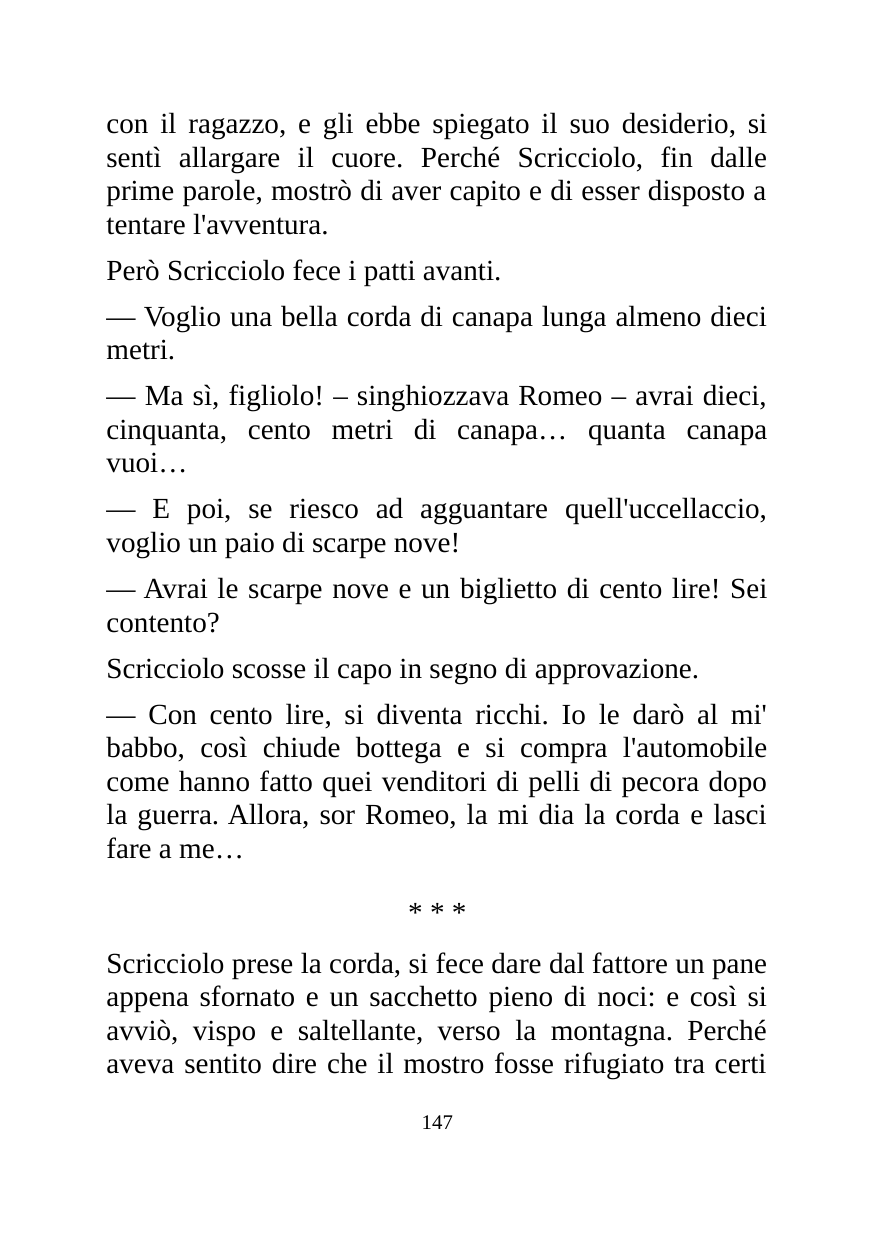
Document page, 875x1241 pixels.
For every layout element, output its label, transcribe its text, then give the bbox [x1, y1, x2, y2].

text — Avrai le scarpe nove e un biglietto di cento lire! Sei contento? [106, 571, 768, 638]
text * * * [106, 895, 768, 928]
text Scricciolo prese la corda, si fece dare dal fattore un pane appena sfornato e un sacchetto pieno di noci: e così si avviò, vispo e saltellante, verso la montagna. Perché aveva sentito dire che il mostro fosse rifugiato tra certi [106, 946, 768, 1080]
text Scricciolo scosse il capo in segno di approvazione. [106, 651, 768, 684]
text — Voglio una bella corda di canapa lunga almeno dieci metri. [106, 299, 768, 366]
text — Ma sì, figliolo! – singhiozzava Romeo – avrai dieci, cinquanta, cento metri di canapa… quanta canapa vuoi… [106, 378, 768, 479]
text con il ragazzo, e gli ebbe spiegato il suo desiderio, si sentì allargare il cuore. Perché Scricciolo, fin dalle prime parole, mostrò di aver capito e di esser disposto a tentare l'avventura. [106, 106, 768, 240]
text — E poi, se riesco ad agguantare quell'uccellaccio, voglio un paio di scarpe nove! [106, 492, 768, 559]
text Però Scricciolo fece i patti avanti. [106, 253, 768, 286]
text — Con cento lire, si diventa ricchi. Io le darò al mi' babbo, così chiude bottega e si compra l'automobile come hanno fatto quei venditori di pelli di pecora dopo la guerra. Allora, sor Romeo, la mi dia la corda e lasci fare a me… [106, 697, 768, 864]
